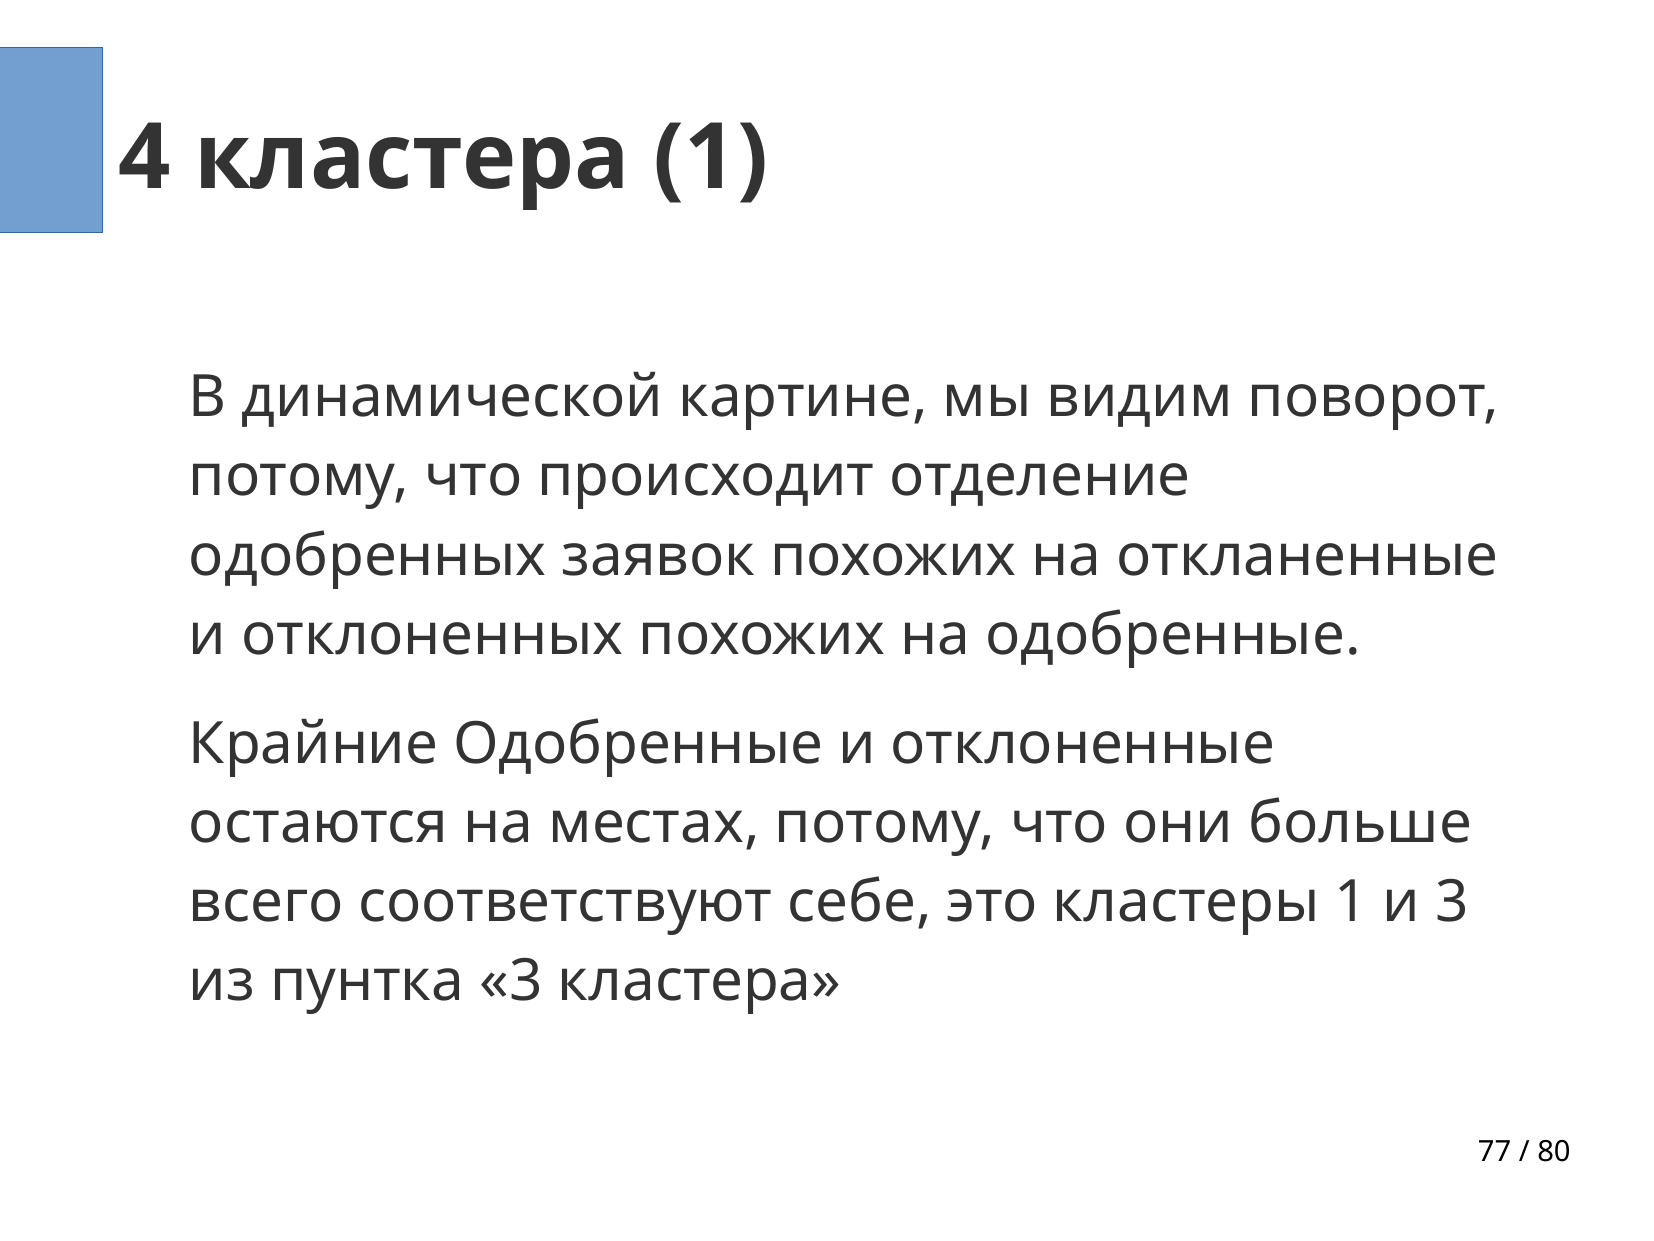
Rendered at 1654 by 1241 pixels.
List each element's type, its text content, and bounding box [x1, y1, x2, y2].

list В динамической картине, мы видим поворот, потому, что происходит отделение одобренных заявок похожих на откланенные и отклоненных похожих на одобренные. Крайние Одобренные и отклоненные остаются на местах, потому, что они больше всего соответствуют себе, это кластеры 1 и 3 из пунтка «3 кластера» [118, 354, 1536, 1074]
title 4 кластера (1) [118, 49, 1571, 257]
text_box [0, 47, 103, 233]
